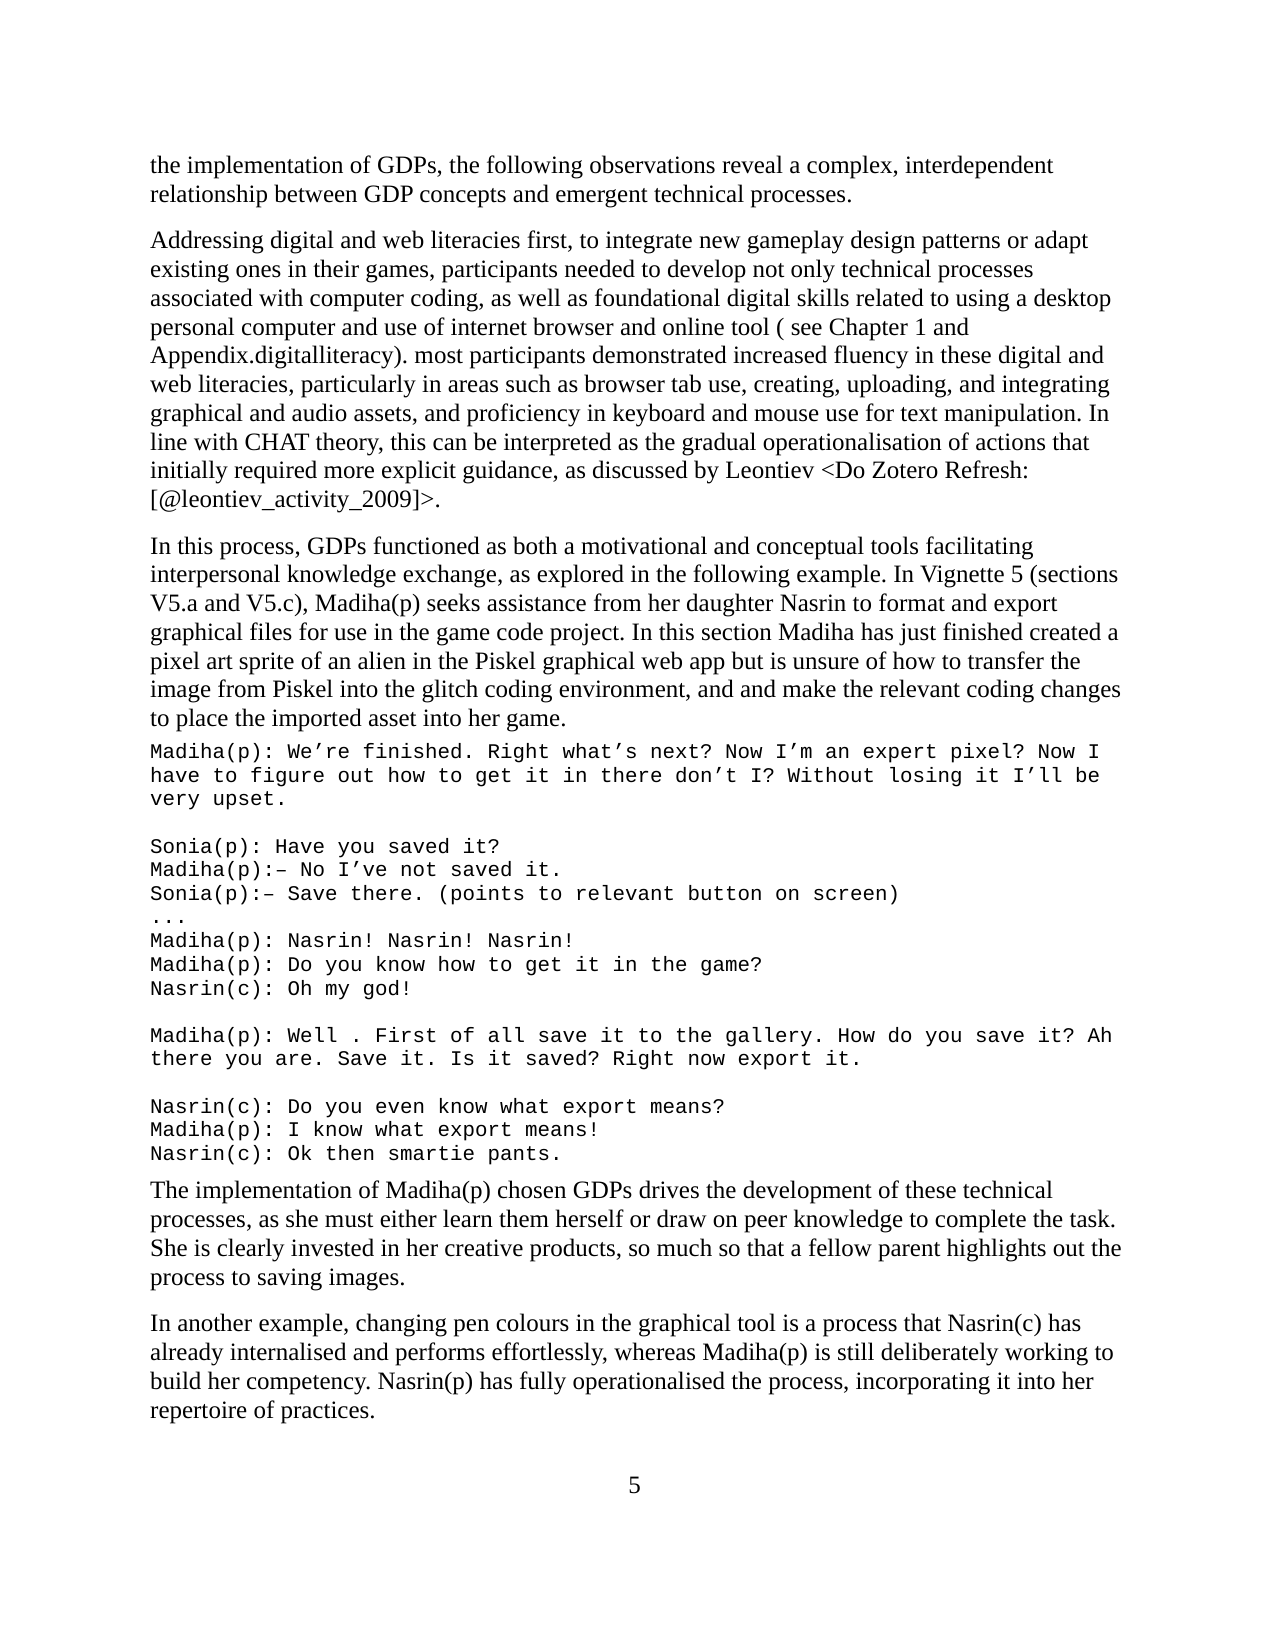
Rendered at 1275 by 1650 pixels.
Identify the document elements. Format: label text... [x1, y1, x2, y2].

text Madiha(p):– No I’ve not saved it. [150, 859, 1125, 883]
text In this process, GDPs functioned as both a motivational and conceptual tools facilitating interpersonal knowledge exchange, as explored in the following example. In Vignette 5 (sections V5.a and V5.c), Madiha(p) seeks assistance from her daughter Nasrin to format and export graphical files for use in the game code project. In this section Madiha has just finished created a pixel art sprite of an alien in the Piskel graphical web app but is unsure of how to transfer the image from Piskel into the glitch coding environment, and and make the relevant coding changes to place the imported asset into her game. [150, 531, 1125, 732]
text Madiha(p): Nasrin! Nasrin! Nasrin! [150, 930, 1125, 954]
text Sonia(p): Have you saved it? [150, 836, 1125, 859]
text Nasrin(c): Ok then smartie pants. [150, 1143, 1125, 1167]
text Nasrin(c): Oh my god! [150, 977, 1125, 1001]
text Madiha(p): I know what export means! [150, 1119, 1125, 1143]
text Madiha(p): We’re finished. Right what’s next? Now I’m an expert pixel? Now I have to figure out how to get it in there don’t I? Without losing it I’ll be very upset. [150, 741, 1125, 812]
text Madiha(p): Do you know how to get it in the game? [150, 954, 1125, 977]
text ... [150, 907, 1125, 930]
text In another example, changing pen colours in the graphical tool is a process that Nasrin(c) has already internalised and performs effortlessly, whereas Madiha(p) is still deliberately working to build her competency. Nasrin(p) has fully operationalised the process, incorporating it into her repertoire of practices. [150, 1308, 1125, 1423]
text Addressing digital and web literacies first, to integrate new gameplay design patterns or adapt existing ones in their games, participants needed to develop not only technical processes associated with computer coding, as well as foundational digital skills related to using a desktop personal computer and use of internet browser and online tool ( see Chapter 1 and Appendix.digitalliteracy). most participants demonstrated increased fluency in these digital and web literacies, particularly in areas such as browser tab use, creating, uploading, and integrating graphical and audio assets, and proficiency in keyboard and mouse use for text manipulation. In line with CHAT theory, this can be interpreted as the gradual operationalisation of actions that initially required more explicit guidance, as discussed by Leontiev <Do Zotero Refresh: [@leontiev_activity_2009]>. [150, 225, 1125, 513]
text Sonia(p):– Save there. (points to relevant button on screen) [150, 883, 1125, 907]
text The implementation of Madiha(p) chosen GDPs drives the development of these technical processes, as she must either learn them herself or draw on peer knowledge to complete the task. She is clearly invested in her creative products, so much so that a fellow parent highlights out the process to saving images. [150, 1176, 1125, 1291]
text the implementation of GDPs, the following observations reveal a complex, interdependent relationship between GDP concepts and emergent technical processes. [150, 150, 1125, 207]
text Nasrin(c): Do you even know what export means? [150, 1096, 1125, 1119]
text Madiha(p): Well . First of all save it to the gallery. How do you save it? Ah there you are. Save it. Is it saved? Right now export it. [150, 1025, 1125, 1072]
